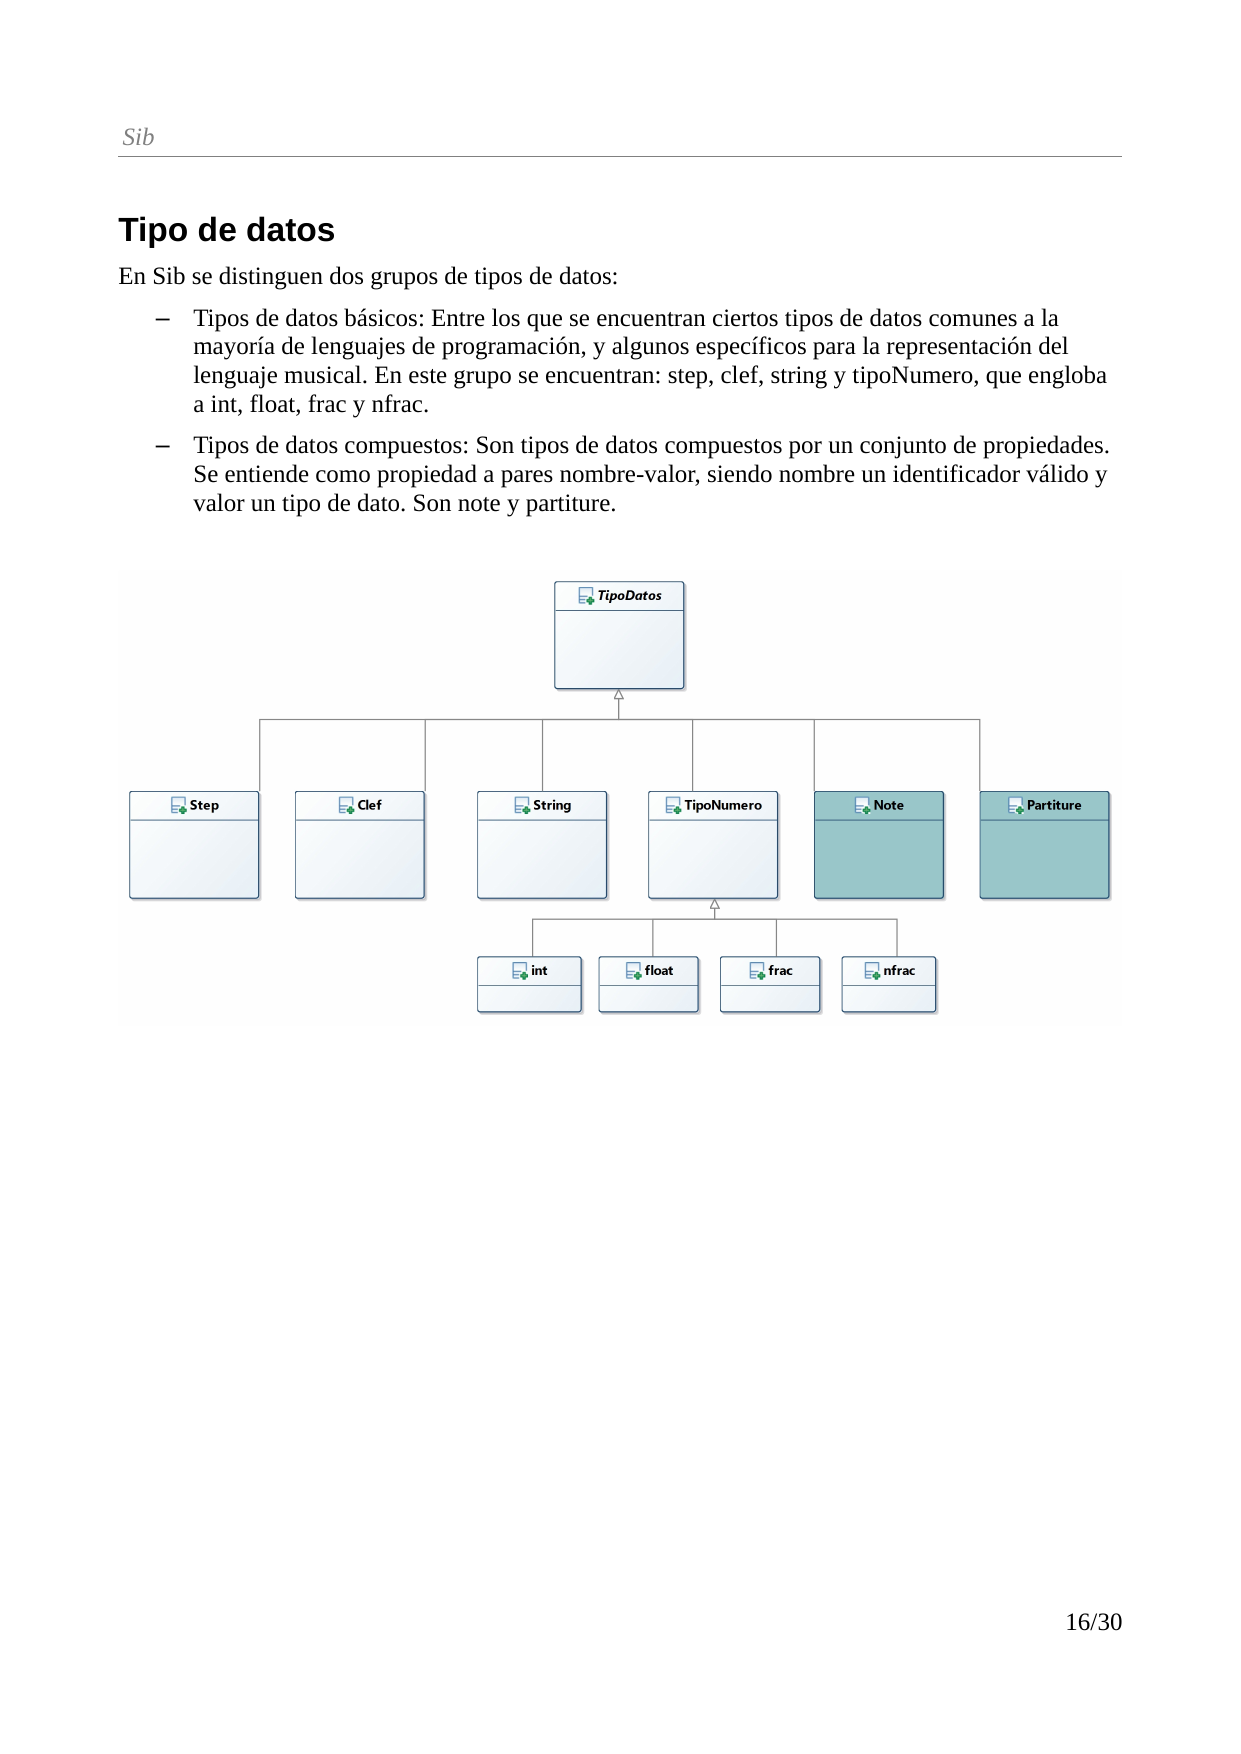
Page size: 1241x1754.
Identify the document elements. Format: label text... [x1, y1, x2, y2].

list Tipos de datos compuestos: Son tipos de datos compuestos por un conjunto de propiedades. Se entiende como propiedad a pares nombre-valor, siendo nombre un identificador válido y valor un tipo de dato. Son note y partiture. [156, 430, 1122, 516]
text En Sib se distinguen dos grupos de tipos de datos: [118, 261, 1122, 290]
subtitle Tipo de datos [118, 210, 1122, 249]
list Tipos de datos básicos: Entre los que se encuentran ciertos tipos de datos comunes a la mayoría de lenguajes de programación, y algunos específicos para la representación del lenguaje musical. En este grupo se encuentran: step, clef, string y tipoNumero, que engloba a int, float, frac y nfrac. [156, 303, 1122, 418]
picture [118, 570, 1123, 1026]
